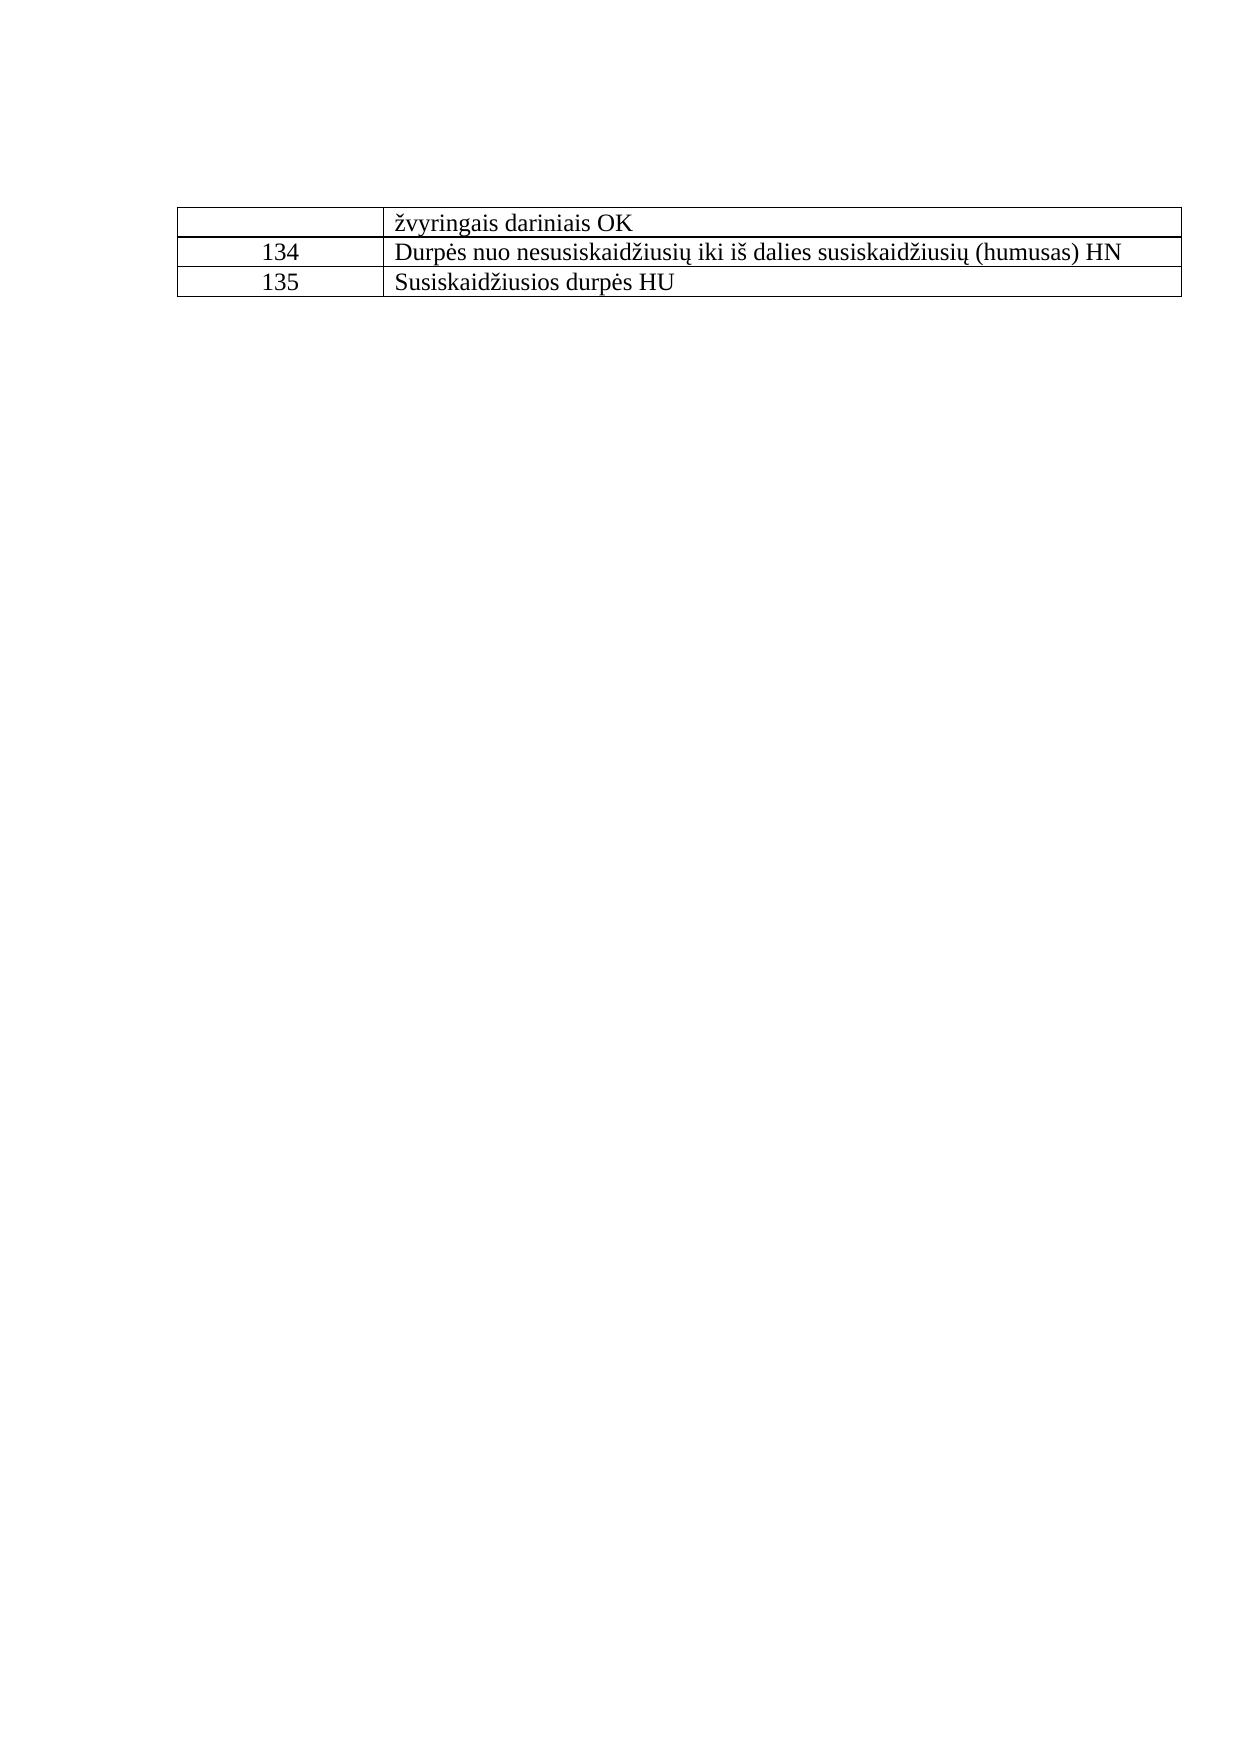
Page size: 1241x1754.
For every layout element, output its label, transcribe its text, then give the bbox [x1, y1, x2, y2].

table_cell 134 [178, 238, 383, 266]
table_cell Durpės nuo nesusiskaidžiusių iki iš dalies susiskaidžiusių (humusas) HN [384, 238, 1181, 266]
table_cell 135 [178, 267, 383, 296]
table_cell [178, 208, 383, 236]
table_cell Susiskaidžiusios durpės HU [384, 267, 1181, 296]
table_cell žvyringais dariniais OK [384, 208, 1181, 236]
